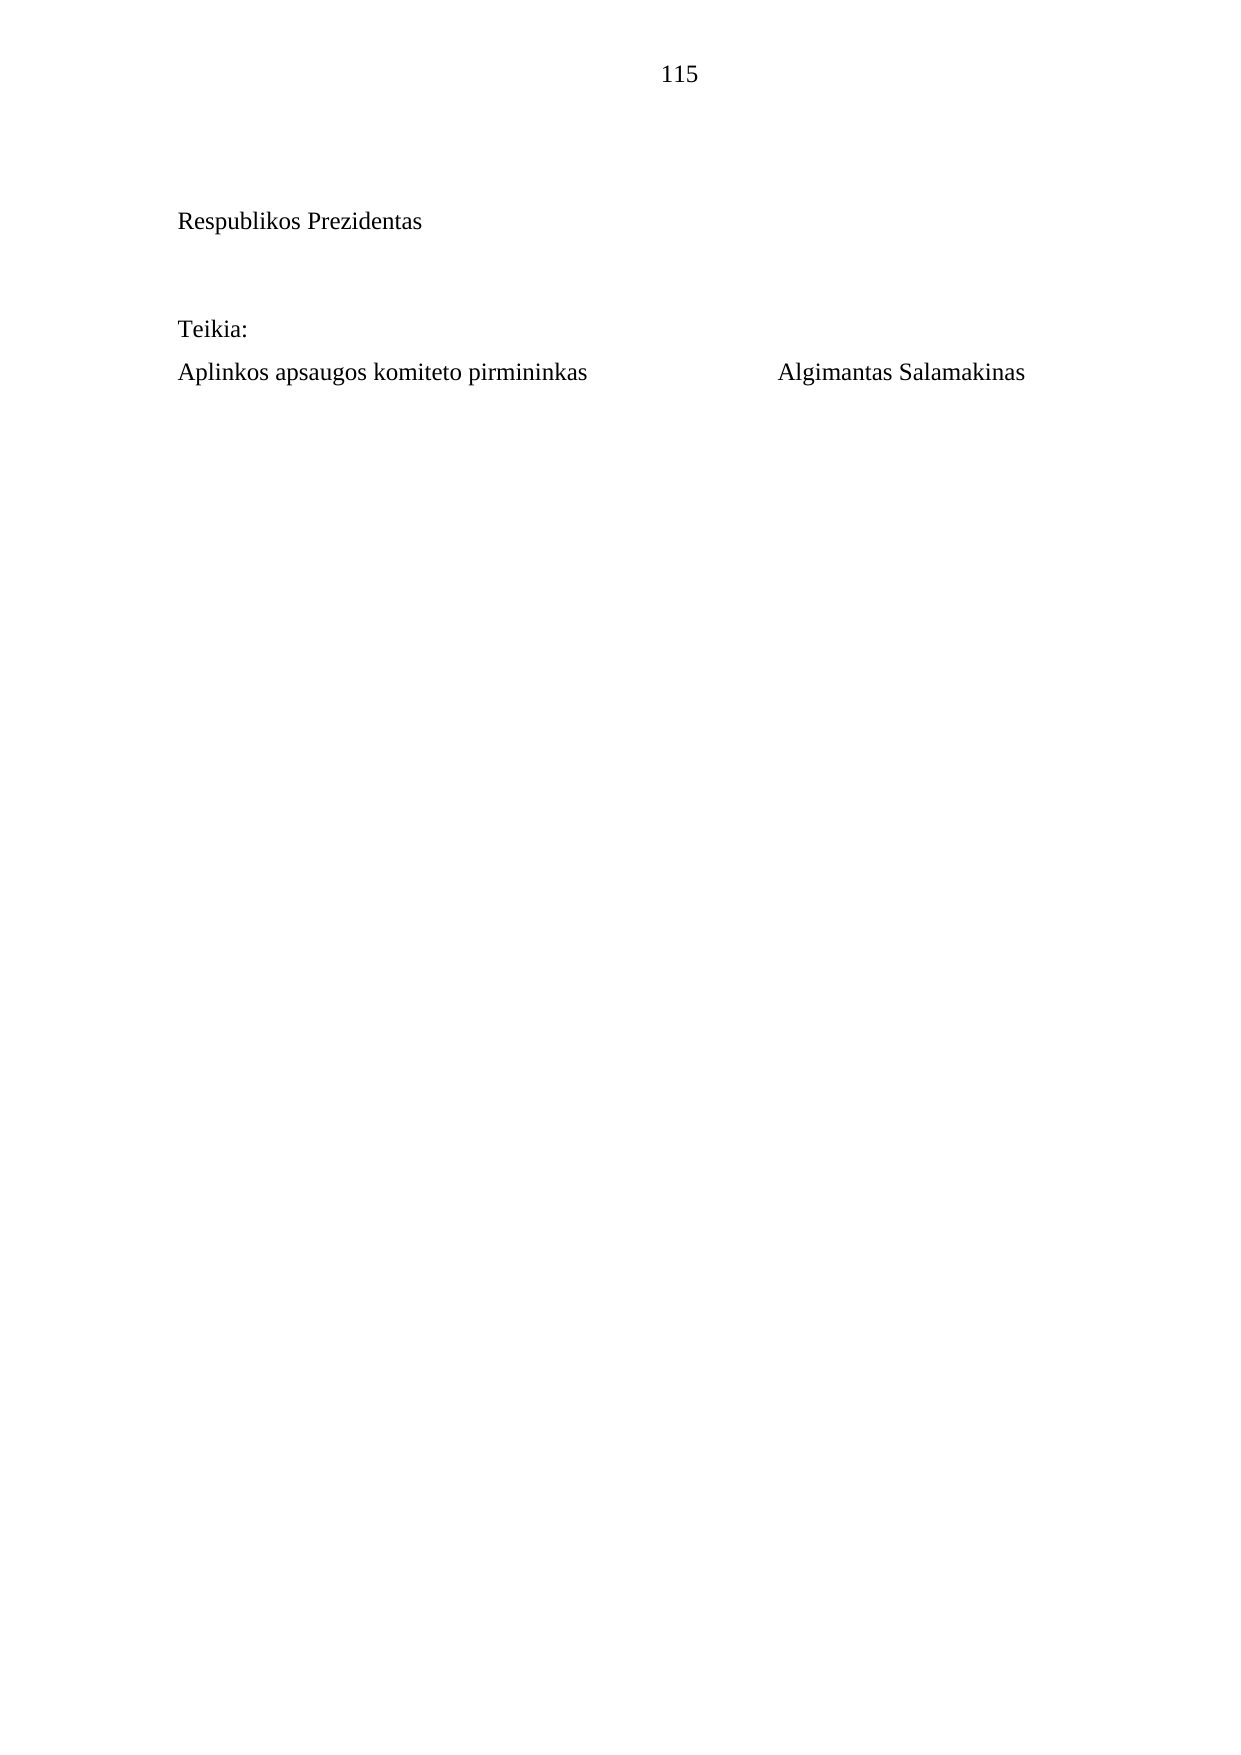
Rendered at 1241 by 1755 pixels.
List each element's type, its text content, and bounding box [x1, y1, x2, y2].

text Aplinkos apsaugos komiteto pirmininkas Algimantas Salamakinas [177, 357, 1181, 386]
text Respublikos Prezidentas [177, 206, 1181, 235]
text Teikia: [177, 314, 1181, 343]
